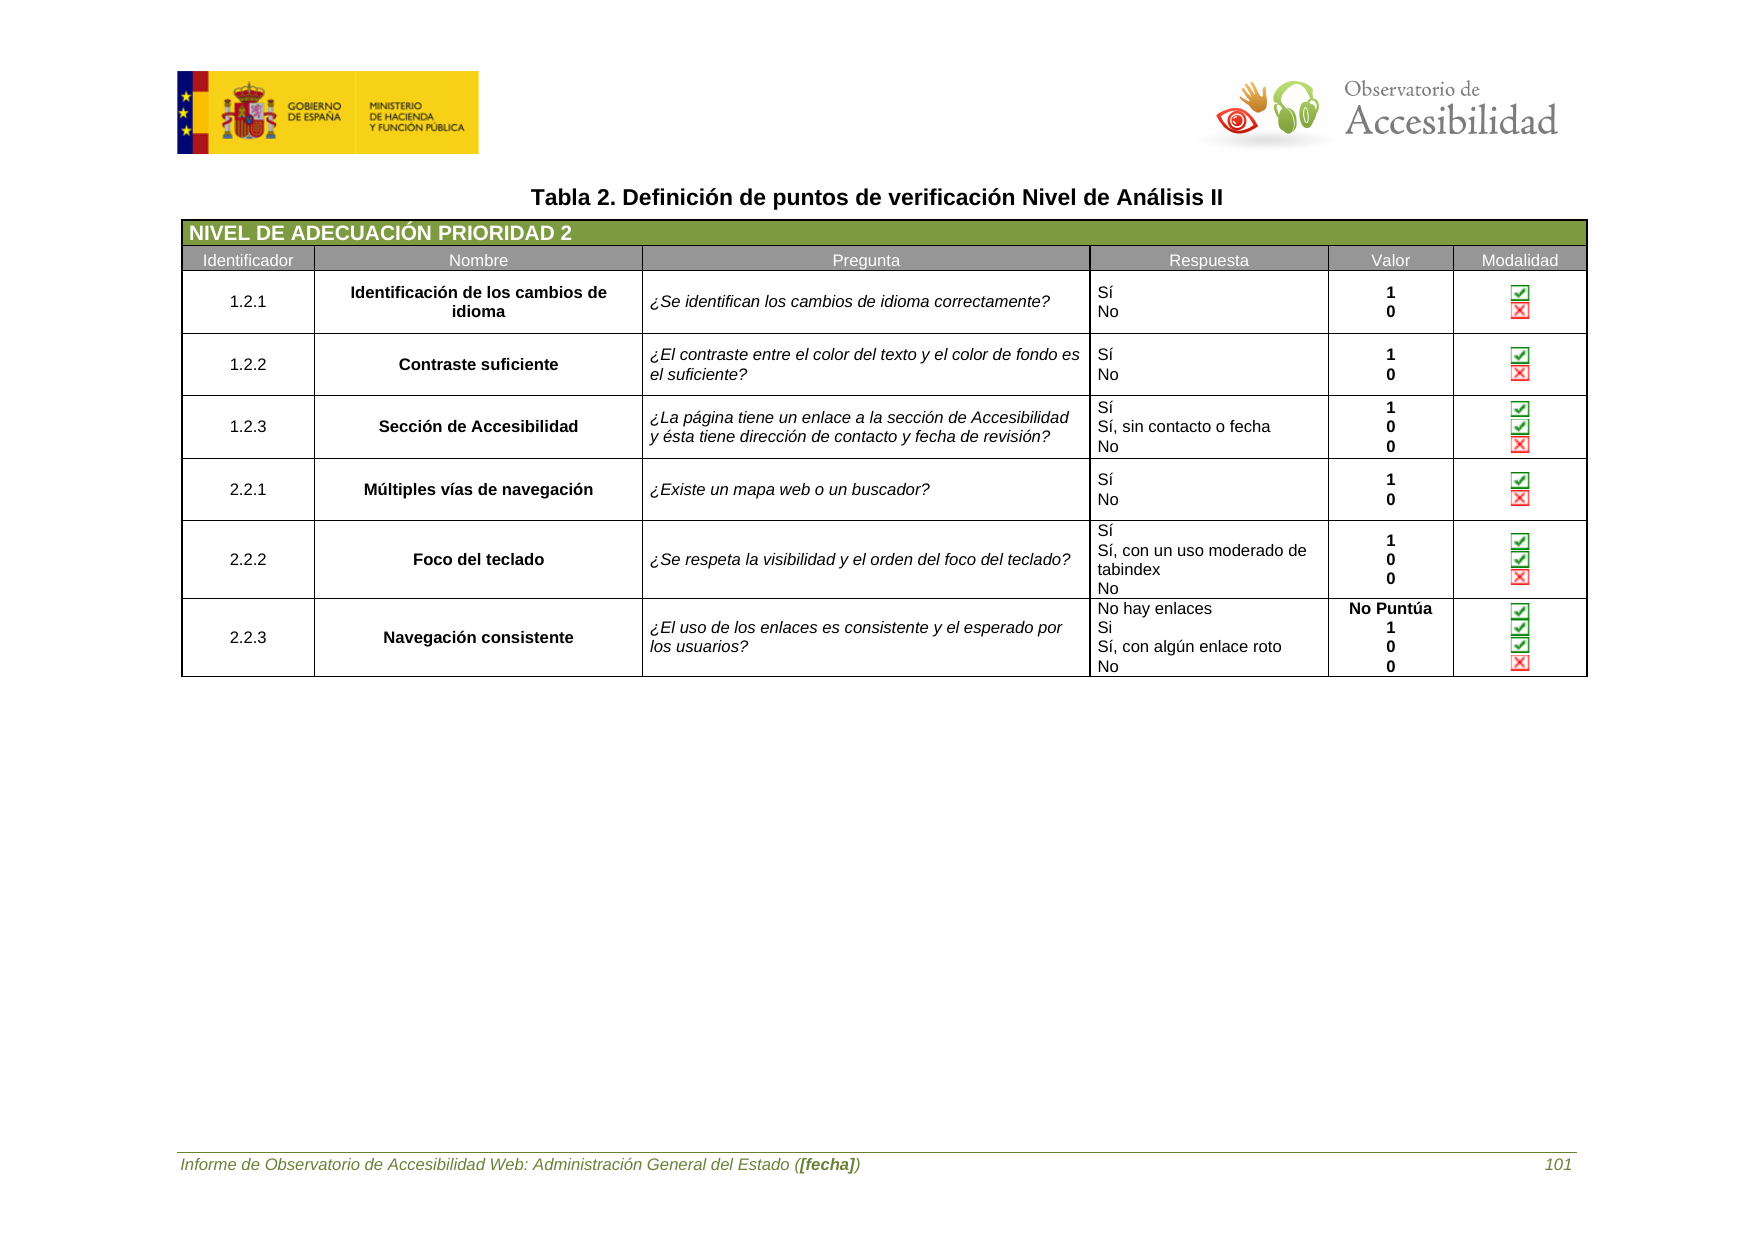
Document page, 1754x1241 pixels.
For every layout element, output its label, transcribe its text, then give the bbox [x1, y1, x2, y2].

table_cell 1.2.3 [183, 396, 314, 458]
picture [1510, 533, 1530, 550]
table_cell Nombre [315, 246, 642, 270]
picture [1510, 603, 1530, 636]
table_cell ¿Existe un mapa web o un buscador? [643, 459, 1089, 520]
table_cell [1454, 599, 1586, 676]
table_cell [1454, 396, 1586, 458]
table_cell Respuesta [1091, 246, 1328, 270]
table_cell [1454, 521, 1586, 598]
table_cell Sí No [1091, 334, 1328, 395]
table_cell [1454, 334, 1586, 395]
table_cell 1 0 [1329, 459, 1453, 520]
picture [1510, 490, 1530, 506]
picture [177, 71, 479, 154]
table_cell Múltiples vías de navegación [315, 459, 642, 520]
table_cell Navegación consistente [315, 599, 642, 676]
table_cell Sí Sí, sin contacto o fecha No [1091, 396, 1328, 458]
picture [1196, 72, 1572, 154]
table_cell ¿Se respeta la visibilidad y el orden del foco del teclado? [643, 521, 1089, 598]
table_cell 1 0 0 [1329, 521, 1453, 598]
table_cell Contraste suficiente [315, 334, 642, 395]
picture [1510, 419, 1530, 435]
table_cell Pregunta [643, 246, 1089, 270]
table_cell 2.2.3 [183, 599, 314, 676]
picture [1510, 569, 1530, 585]
table_cell 2.2.2 [183, 521, 314, 598]
picture [1510, 551, 1530, 568]
table_cell Sí No [1091, 271, 1328, 333]
table_cell Foco del teclado [315, 521, 642, 598]
table_cell ¿El uso de los enlaces es consistente y el esperado por los usuarios? [643, 599, 1089, 676]
table_cell Valor [1329, 246, 1453, 270]
text Tabla 2. Definición de puntos de verificación Nivel de Análisis II [177, 184, 1577, 211]
table_cell [1454, 459, 1586, 520]
table_cell No hay enlaces Si Sí, con algún enlace roto No [1091, 599, 1328, 676]
table_cell ¿La página tiene un enlace a la sección de Accesibilidad y ésta tiene dirección de contacto y fecha de revisión? [643, 396, 1089, 458]
table_cell [1454, 271, 1586, 333]
table_cell Sí No [1091, 459, 1328, 520]
picture [1510, 285, 1530, 301]
table_cell Sí Sí, con un uso moderado de tabindex No [1091, 521, 1328, 598]
picture [1510, 302, 1530, 319]
table_cell Identificación de los cambios de idioma [315, 271, 642, 333]
table_cell 1.2.1 [183, 271, 314, 333]
picture [1510, 655, 1530, 671]
picture [1510, 347, 1530, 364]
table_cell Sección de Accesibilidad [315, 396, 642, 458]
picture [1510, 637, 1530, 653]
picture [1510, 472, 1530, 489]
table_cell 2.2.1 [183, 459, 314, 520]
table_cell 1 0 [1329, 334, 1453, 395]
table_cell Modalidad [1454, 246, 1586, 270]
table_cell 1.2.2 [183, 334, 314, 395]
table_cell 1 0 [1329, 271, 1453, 333]
table_cell Identificador [183, 246, 314, 270]
table_cell 1 0 0 [1329, 396, 1453, 458]
table_header NIVEL DE ADECUACIÓN PRIORIDAD 2 [183, 221, 1586, 245]
table_cell ¿El contraste entre el color del texto y el color de fondo es el suficiente? [643, 334, 1089, 395]
picture [1510, 436, 1530, 453]
picture [1510, 401, 1530, 417]
table_cell No Puntúa 1 0 0 [1329, 599, 1453, 676]
table_cell ¿Se identifican los cambios de idioma correctamente? [643, 271, 1089, 333]
picture [1510, 365, 1530, 381]
